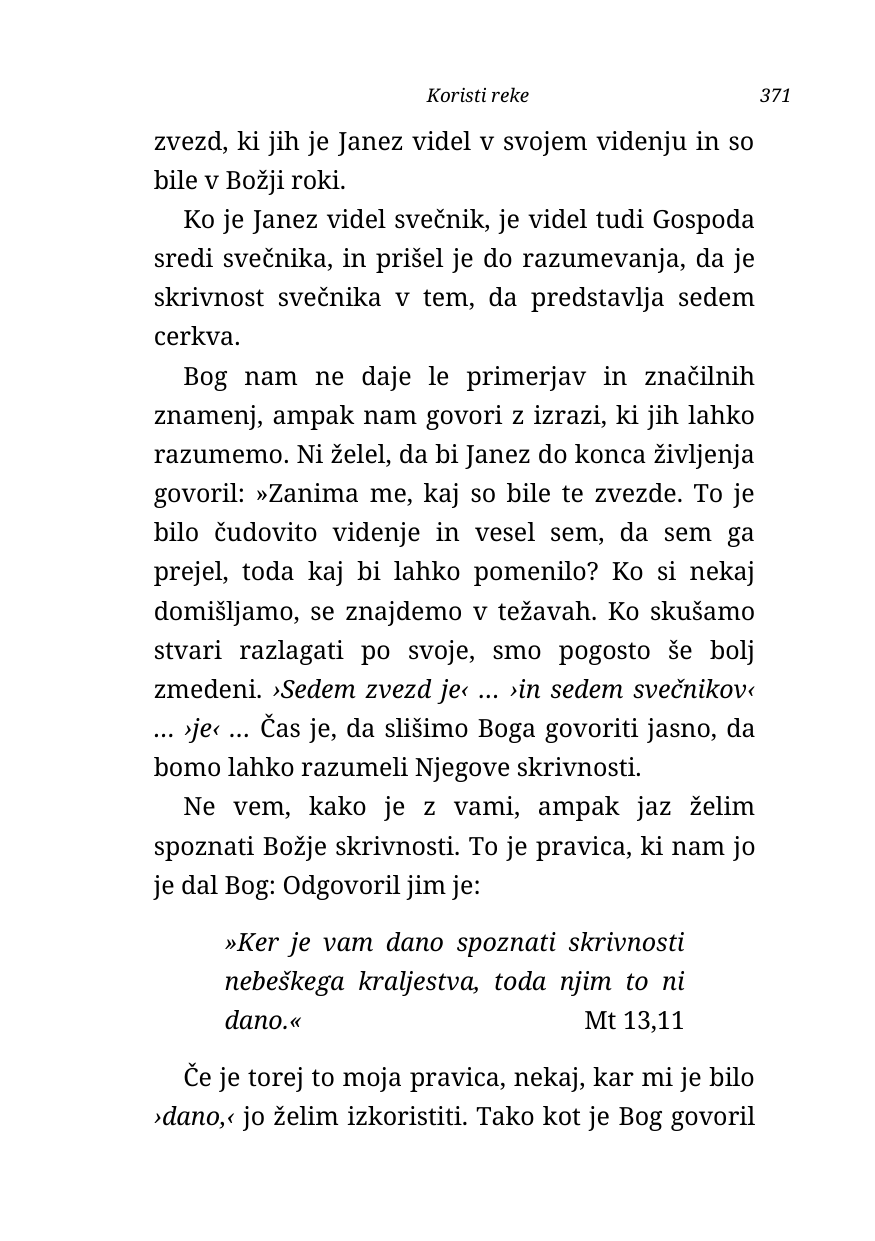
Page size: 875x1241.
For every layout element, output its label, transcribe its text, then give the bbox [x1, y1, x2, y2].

text Ne vem, kako je z vami, ampak jaz želim spoznati Božje skrivnosti. To je pravica, ki nam jo je dal Bog: Odgovoril jim je: [153, 789, 756, 901]
text zvezd, ki jih je Janez videl v svojem videnju in so bile v Božji roki. [153, 123, 756, 196]
text Bog nam ne daje le primerjav in značilnih znamenj, ampak nam govori z izrazi, ki jih lahko razumemo. Ni želel, da bi Janez do konca življenja govoril: »Zanima me, kaj so bile te zvezde. To je bilo čudovito videnje in vesel sem, da sem ga prejel, toda kaj bi lahko pomenilo? Ko si nekaj domišljamo, se znajdemo v težavah. Ko skušamo stvari razlagati po svoje, smo pogosto še bolj zmedeni. ›Sedem zvezd je‹ … ›in sedem svečnikov‹ … ›je‹ … Čas je, da slišimo Boga govoriti jasno, da bomo lahko razumeli Njegove skrivnosti. [153, 358, 756, 784]
text Ko je Janez videl svečnik, je videl tudi Gospoda sredi svečnika, in prišel je do razumevanja, da je skrivnost svečnika v tem, da predstavlja sedem cerkva. [153, 202, 756, 353]
text Če je torej to moja pravica, nekaj, kar mi je bilo ›dano,‹ jo želim izkoristiti. Tako kot je Bog govoril [153, 1059, 756, 1133]
text »Ker je vam dano spoznati skrivnosti nebeškega kraljestva, toda njim to ni dano.« Mt 13,11 [224, 924, 685, 1037]
